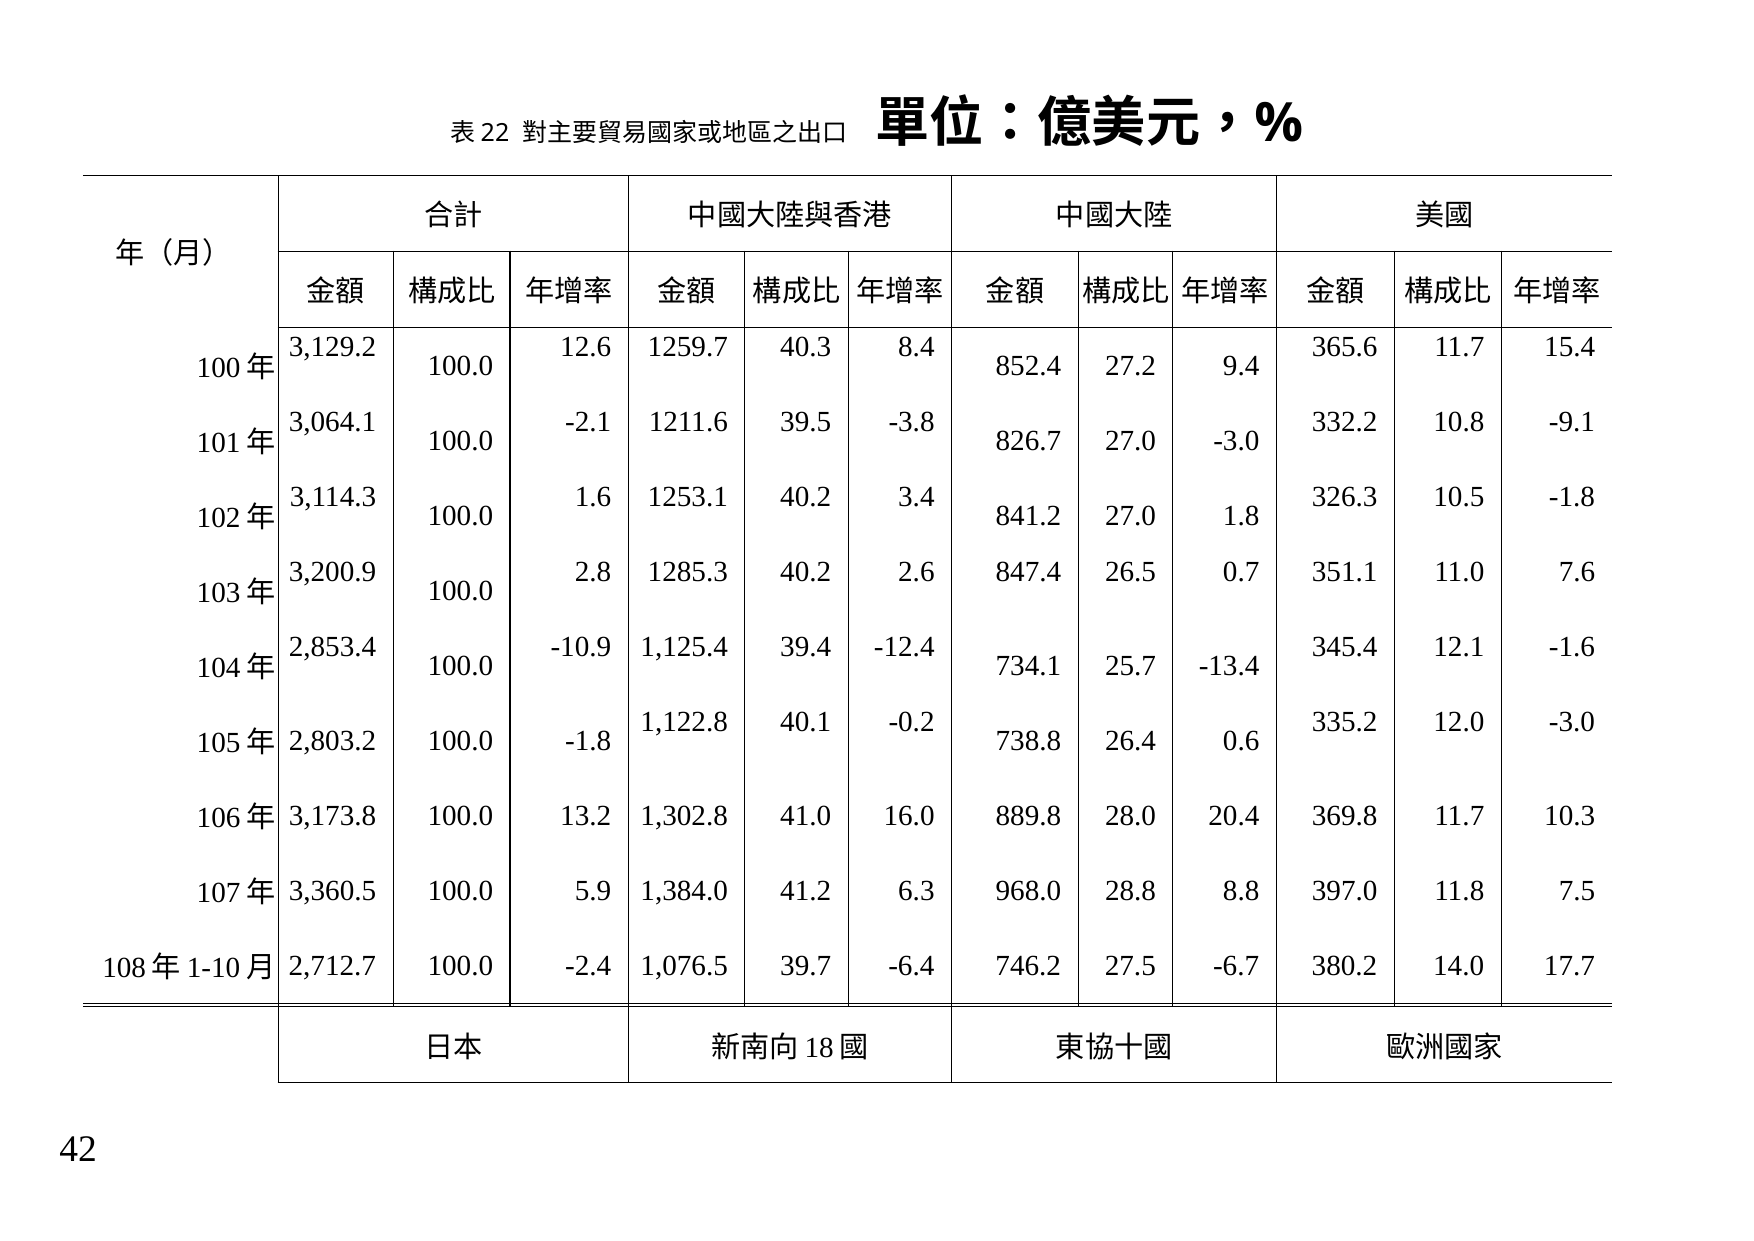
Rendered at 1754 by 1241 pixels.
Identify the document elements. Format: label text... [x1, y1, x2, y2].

table_cell 40.1 [745, 703, 848, 778]
table_cell 1211.6 [629, 403, 744, 478]
table_cell 11.7 [1395, 778, 1501, 853]
table_cell -0.2 [849, 703, 951, 778]
table_cell 27.0 [1079, 403, 1172, 478]
table_cell 335.2 [1277, 703, 1394, 778]
table_cell 12.0 [1395, 703, 1501, 778]
table_cell 構成比 [745, 252, 848, 327]
table_cell 107年 [83, 853, 278, 928]
table_cell 27.2 [1079, 328, 1172, 403]
table_cell 金額 [279, 252, 393, 327]
table_cell 構成比 [1395, 252, 1501, 327]
table_header 中國大陸與香港 [629, 176, 951, 251]
table_cell 6.3 [849, 853, 951, 928]
table_cell 847.4 [952, 553, 1078, 628]
table_cell 746.2 [952, 928, 1078, 1003]
table_cell 年增率 [849, 252, 951, 327]
table_cell 12.1 [1395, 628, 1501, 703]
table_cell 40.2 [745, 478, 848, 553]
table_cell -3.0 [1173, 403, 1276, 478]
table_cell 3.4 [849, 478, 951, 553]
table_cell 351.1 [1277, 553, 1394, 628]
table_cell 8.4 [849, 328, 951, 403]
table_cell 1285.3 [629, 553, 744, 628]
table_cell 14.0 [1395, 928, 1501, 1003]
table_cell 16.0 [849, 778, 951, 853]
table_cell 3,173.8 [279, 778, 393, 853]
table_header 年（月） [83, 176, 278, 327]
table_cell 1.6 [511, 478, 628, 553]
table_cell 826.7 [952, 403, 1078, 478]
table_cell 39.4 [745, 628, 848, 703]
table_cell -2.4 [511, 928, 628, 1003]
table_cell 12.6 [511, 328, 628, 403]
subtitle 表22 對主要貿易國家或地區之出口 單位：億美元，% [59, 62, 1636, 174]
table_cell 7.6 [1502, 553, 1612, 628]
table_cell 金額 [629, 252, 744, 327]
table_cell 1,302.8 [629, 778, 744, 853]
table_cell 25.7 [1079, 628, 1172, 703]
table_cell 102年 [83, 478, 278, 553]
table_cell 0.6 [1173, 703, 1276, 778]
table_cell 1,384.0 [629, 853, 744, 928]
table_cell 369.8 [1277, 778, 1394, 853]
table_cell 11.0 [1395, 553, 1501, 628]
table_cell 20.4 [1173, 778, 1276, 853]
table_cell 金額 [952, 252, 1078, 327]
table_cell 8.8 [1173, 853, 1276, 928]
table_cell 11.8 [1395, 853, 1501, 928]
table_cell 104年 [83, 628, 278, 703]
table_cell 7.5 [1502, 853, 1612, 928]
table_cell 3,064.1 [279, 403, 393, 478]
table_cell -1.8 [1502, 478, 1612, 553]
table_cell 105年 [83, 703, 278, 778]
table_cell 26.5 [1079, 553, 1172, 628]
table_cell -3.0 [1502, 703, 1612, 778]
table_cell 100.0 [394, 478, 509, 553]
table_cell 380.2 [1277, 928, 1394, 1003]
table_cell 2,803.2 [279, 703, 393, 778]
table_cell 103年 [83, 553, 278, 628]
table_cell 345.4 [1277, 628, 1394, 703]
table_cell 構成比 [1079, 252, 1172, 327]
table_cell 11.7 [1395, 328, 1501, 403]
table_cell 歐洲國家 [1277, 1007, 1612, 1082]
table_cell 100.0 [394, 778, 509, 853]
table_cell 0.7 [1173, 553, 1276, 628]
table_cell 1.8 [1173, 478, 1276, 553]
table_cell -10.9 [511, 628, 628, 703]
table_cell 968.0 [952, 853, 1078, 928]
table_header 中國大陸 [952, 176, 1276, 251]
table_cell 年增率 [1173, 252, 1276, 327]
table_cell 40.3 [745, 328, 848, 403]
table_cell 日本 [279, 1007, 628, 1082]
table_cell 100.0 [394, 328, 509, 403]
table_cell 108年1-10月 [83, 928, 278, 1003]
table_cell 年增率 [1502, 252, 1612, 327]
table_cell 734.1 [952, 628, 1078, 703]
table_cell 332.2 [1277, 403, 1394, 478]
table_cell 100.0 [394, 703, 509, 778]
table_cell 39.5 [745, 403, 848, 478]
table_cell 841.2 [952, 478, 1078, 553]
table_cell -3.8 [849, 403, 951, 478]
table_cell [83, 1007, 278, 1082]
table_cell 40.2 [745, 553, 848, 628]
table_cell 新南向18國 [629, 1007, 951, 1082]
table_cell 28.8 [1079, 853, 1172, 928]
table_cell -6.7 [1173, 928, 1276, 1003]
table_cell 10.8 [1395, 403, 1501, 478]
table_cell 27.0 [1079, 478, 1172, 553]
table_header 美國 [1277, 176, 1612, 251]
table_cell -13.4 [1173, 628, 1276, 703]
table_cell 3,360.5 [279, 853, 393, 928]
table_cell 100.0 [394, 403, 509, 478]
table_cell 金額 [1277, 252, 1394, 327]
table_cell 852.4 [952, 328, 1078, 403]
table_cell 2.6 [849, 553, 951, 628]
table_cell 5.9 [511, 853, 628, 928]
table_cell 100年 [83, 327, 278, 403]
table_cell 41.2 [745, 853, 848, 928]
table_cell -9.1 [1502, 403, 1612, 478]
table_cell 3,200.9 [279, 553, 393, 628]
table_cell 1253.1 [629, 478, 744, 553]
table_cell 構成比 [394, 252, 509, 327]
table_cell 326.3 [1277, 478, 1394, 553]
table_cell -6.4 [849, 928, 951, 1003]
table_cell 397.0 [1277, 853, 1394, 928]
table_cell -2.1 [511, 403, 628, 478]
table_cell 13.2 [511, 778, 628, 853]
table_cell 365.6 [1277, 328, 1394, 403]
table_cell 106年 [83, 778, 278, 853]
table_cell 2,712.7 [279, 928, 393, 1003]
table_cell 1,076.5 [629, 928, 744, 1003]
table_cell 年增率 [511, 252, 628, 327]
table_cell 3,129.2 [279, 328, 393, 403]
table_cell -1.8 [511, 703, 628, 778]
table_cell -12.4 [849, 628, 951, 703]
table_cell 2.8 [511, 553, 628, 628]
table_cell 100.0 [394, 853, 509, 928]
table_cell 1,122.8 [629, 703, 744, 778]
table_cell 27.5 [1079, 928, 1172, 1003]
table_cell 10.3 [1502, 778, 1612, 853]
table_header 合計 [279, 176, 628, 251]
table_cell 10.5 [1395, 478, 1501, 553]
table_cell 東協十國 [952, 1007, 1276, 1082]
table_cell 2,853.4 [279, 628, 393, 703]
table_cell 101年 [83, 403, 278, 478]
table_cell 100.0 [394, 928, 509, 1003]
table_cell 17.7 [1502, 928, 1612, 1003]
table_cell 100.0 [394, 553, 509, 628]
table_cell 1259.7 [629, 328, 744, 403]
table_cell 100.0 [394, 628, 509, 703]
table_cell 9.4 [1173, 328, 1276, 403]
table_cell 15.4 [1502, 328, 1612, 403]
table_cell 26.4 [1079, 703, 1172, 778]
table_cell -1.6 [1502, 628, 1612, 703]
table_cell 39.7 [745, 928, 848, 1003]
table_cell 889.8 [952, 778, 1078, 853]
table_cell 28.0 [1079, 778, 1172, 853]
table_cell 41.0 [745, 778, 848, 853]
table_cell 738.8 [952, 703, 1078, 778]
table_cell 1,125.4 [629, 628, 744, 703]
table_cell 3,114.3 [279, 478, 393, 553]
